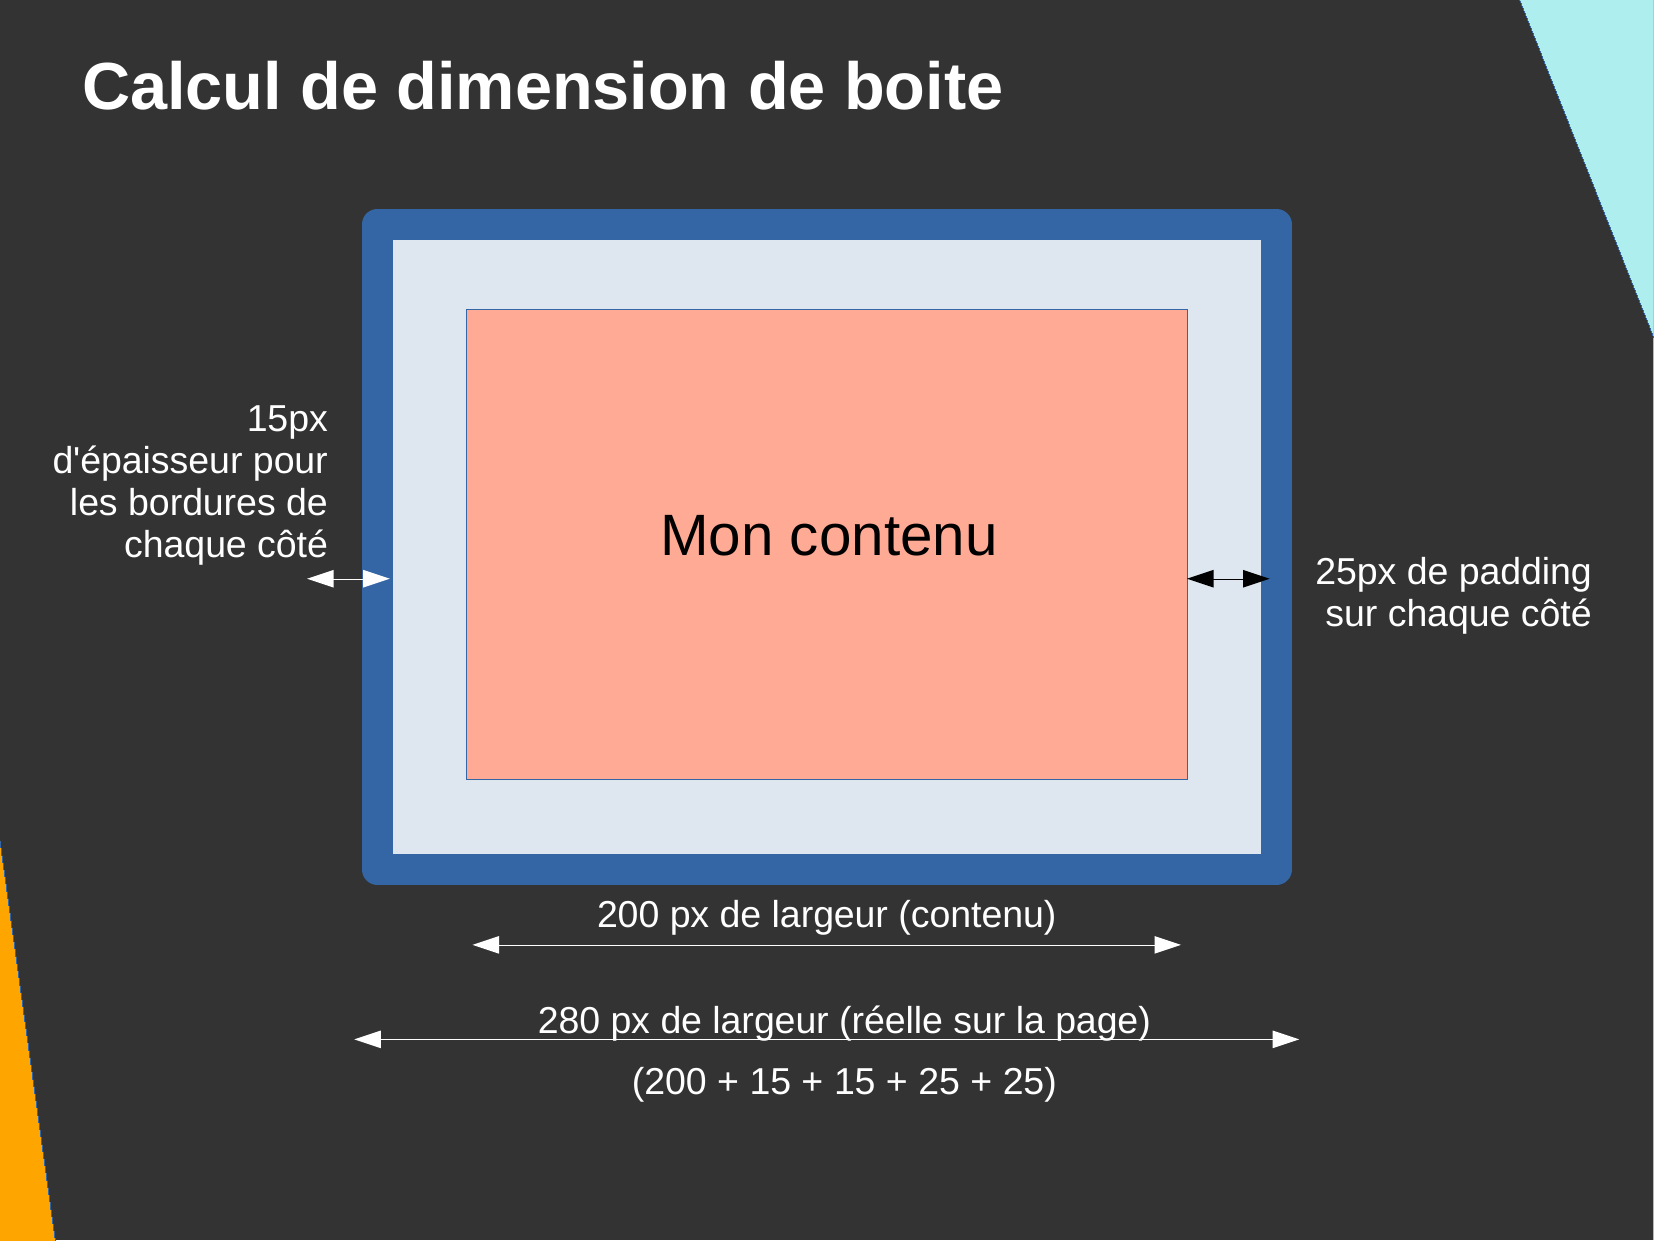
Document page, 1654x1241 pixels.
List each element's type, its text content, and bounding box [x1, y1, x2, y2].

text_box [0, 840, 56, 1241]
text_box (200 + 15 + 15 + 25 + 25) [519, 1053, 1170, 1111]
text_box 15px d'épaisseur pour les bordures de chaque côté [35, 389, 343, 573]
text_box Mon contenu [590, 495, 1068, 579]
text_box [377, 224, 1277, 870]
text_box 200 px de largeur (contenu) [576, 885, 1078, 945]
text_box 25px de padding sur chaque côté [1299, 543, 1607, 685]
title Calcul de dimension de boite [82, 49, 1571, 152]
text_box 280 px de largeur (réelle sur la page) [519, 992, 1170, 1049]
text_box [1519, 0, 1654, 338]
